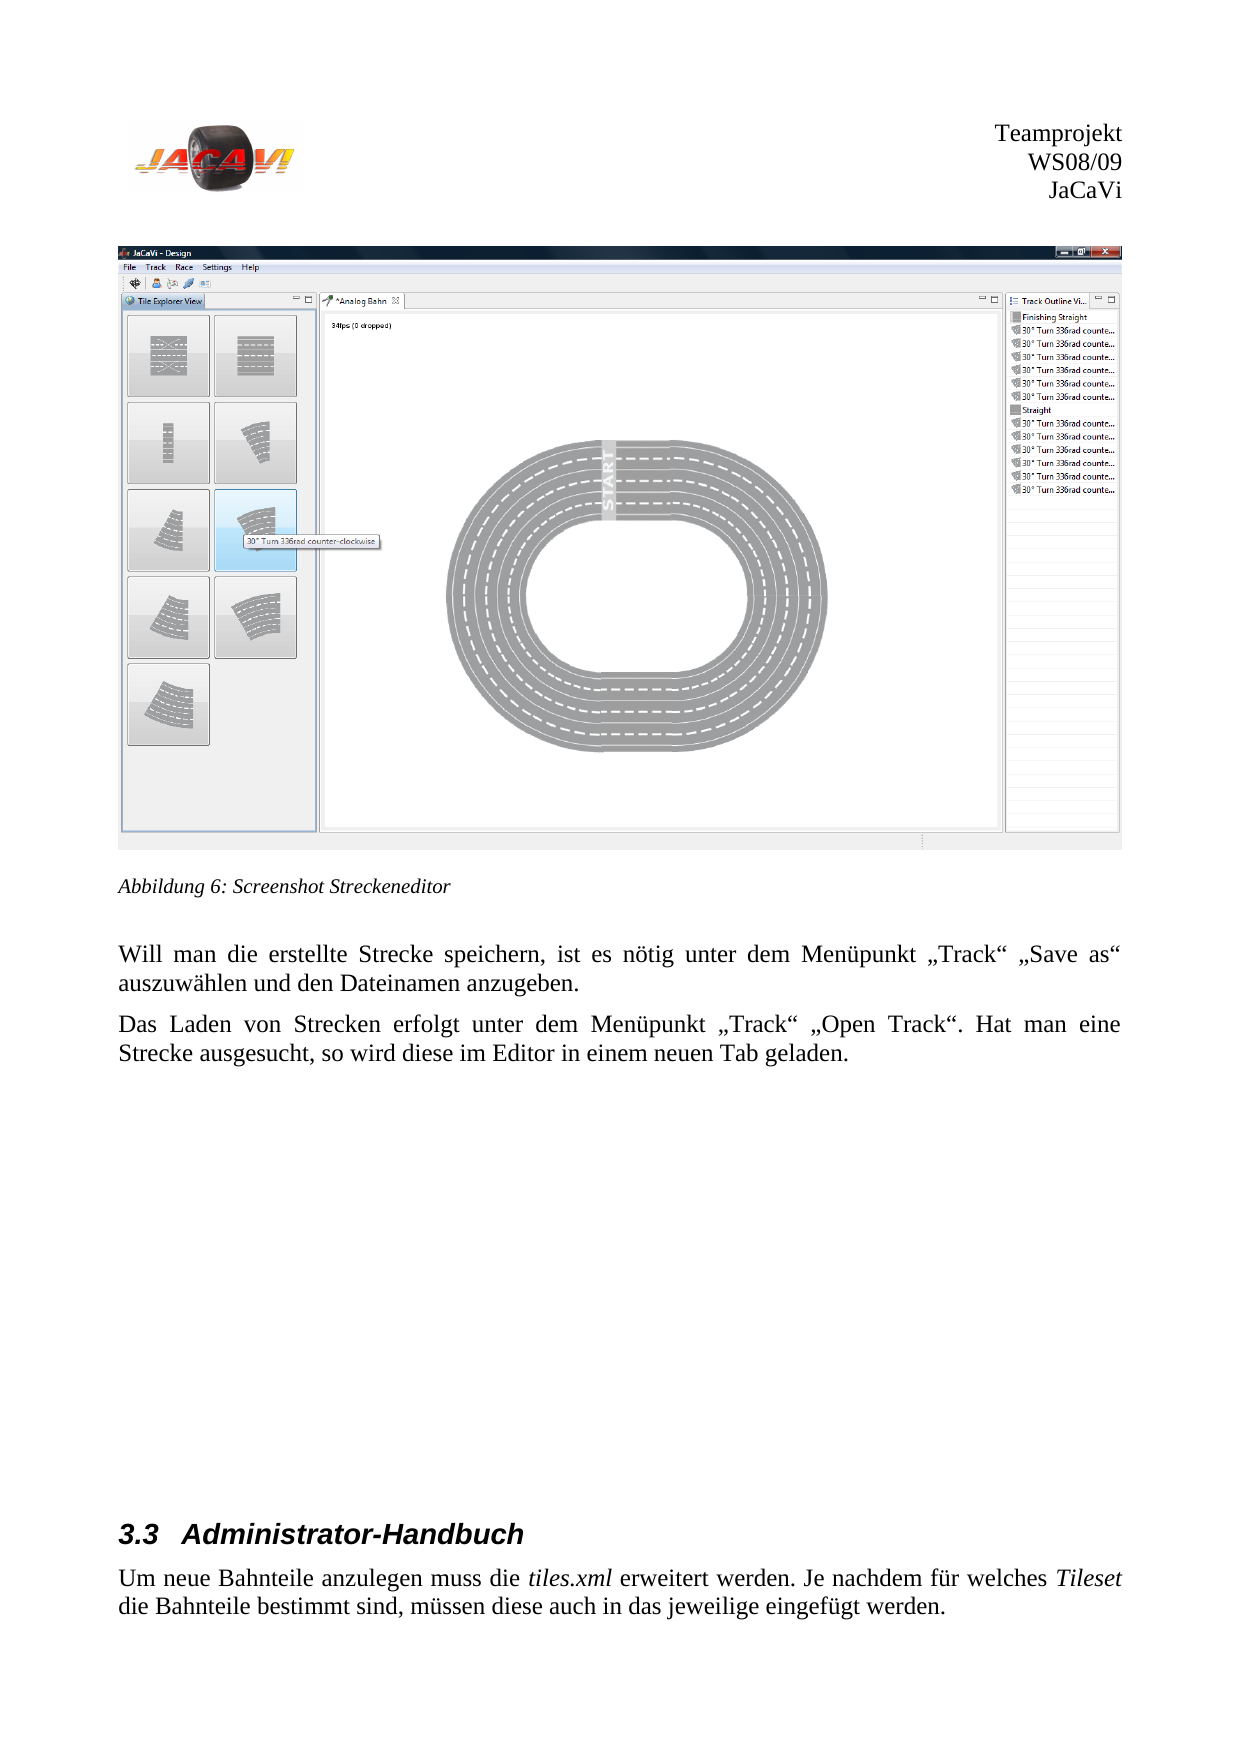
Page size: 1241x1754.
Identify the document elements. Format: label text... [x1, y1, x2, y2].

text Das Laden von Strecken erfolgt unter dem Menüpunkt „Track“ „Open Track“. Hat man eine Strecke ausgesucht, so wird diese im Editor in einem neuen Tab geladen. [118, 1009, 1122, 1067]
subtitle Administrator-Handbuch [118, 1517, 1122, 1550]
picture [118, 246, 1122, 874]
text Abbildung 6: Screenshot Streckeneditor [118, 874, 1122, 898]
picture [128, 120, 307, 195]
text Um neue Bahnteile anzulegen muss die tiles.xml erweitert werden. Je nachdem für welches Tileset die Bahnteile bestimmt sind, müssen diese auch in das jeweilige eingefügt werden. [118, 1563, 1122, 1620]
text Will man die erstellte Strecke speichern, ist es nötig unter dem Menüpunkt „Track“ „Save as“ auszuwählen und den Dateinamen anzugeben. [118, 939, 1122, 997]
